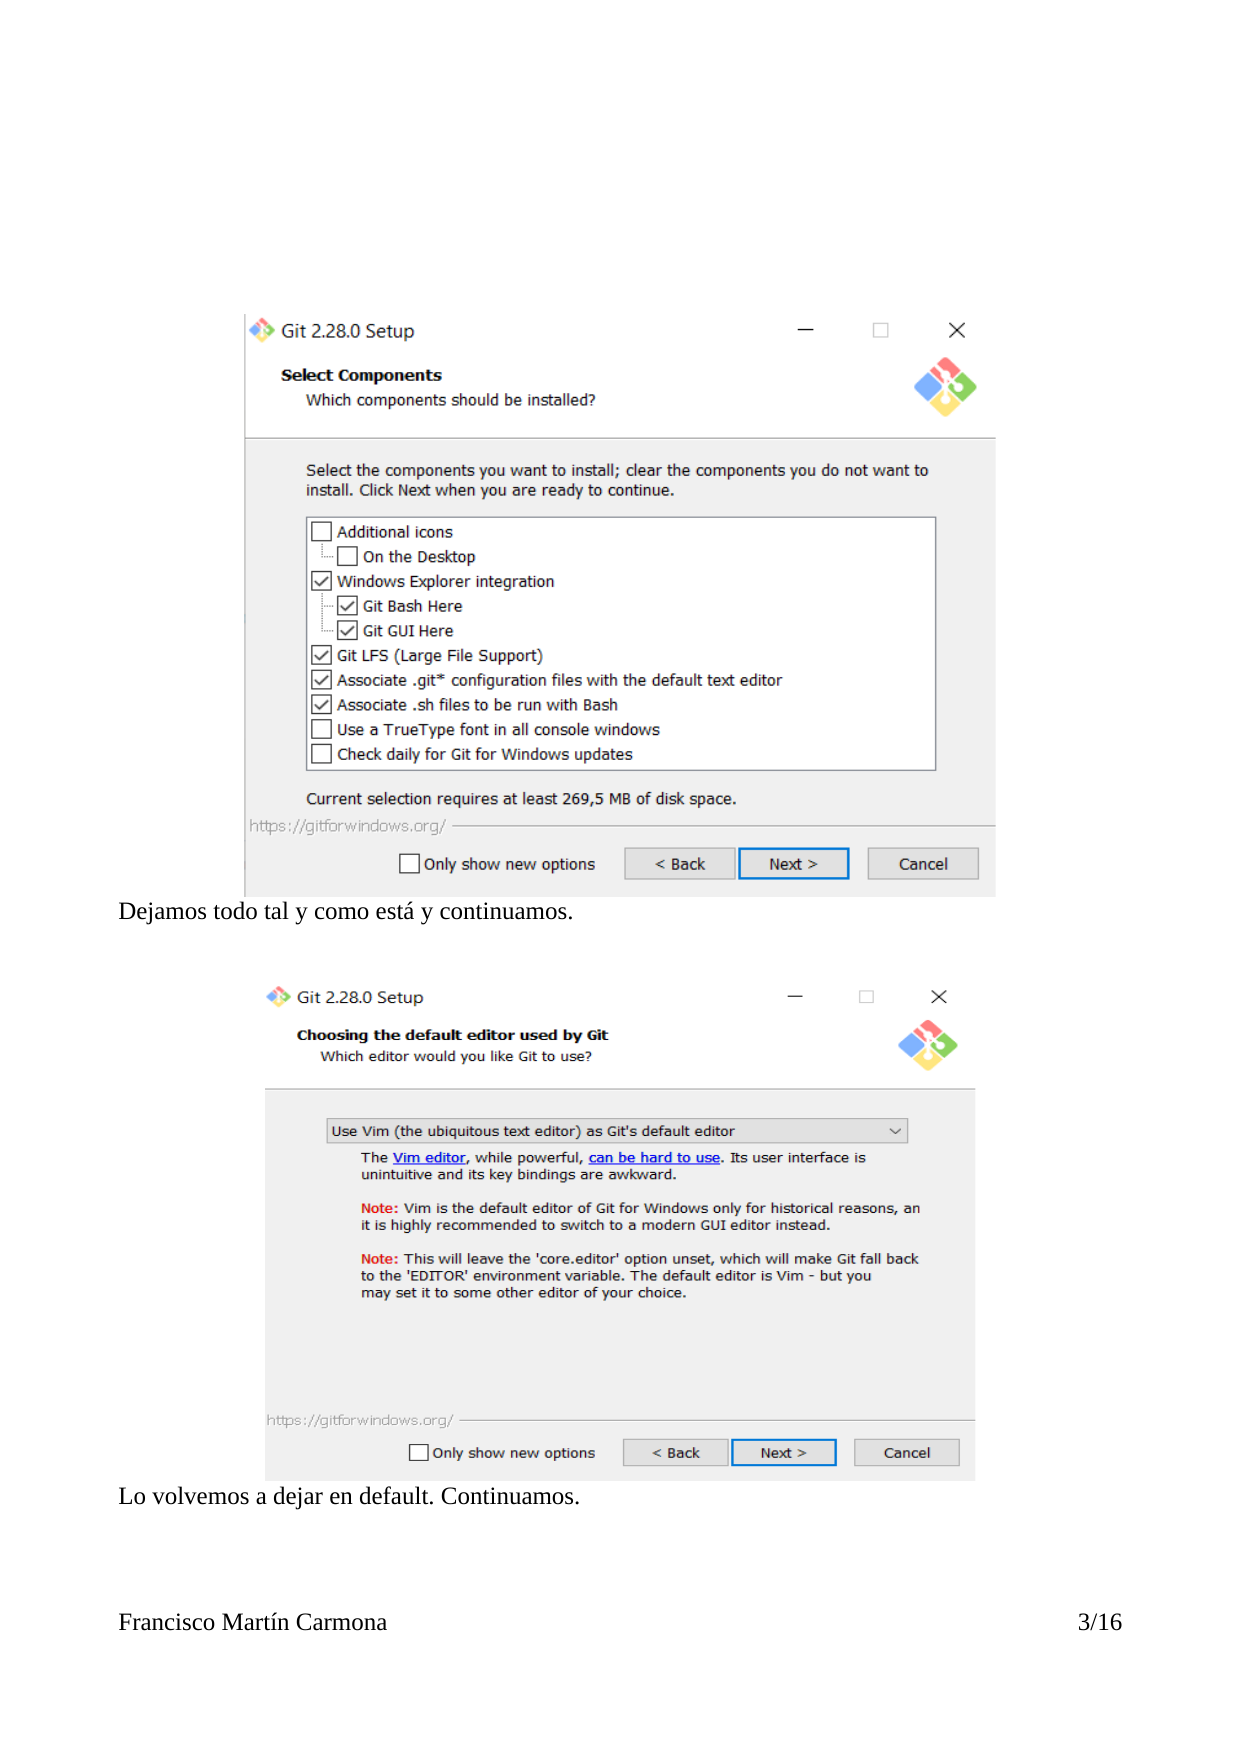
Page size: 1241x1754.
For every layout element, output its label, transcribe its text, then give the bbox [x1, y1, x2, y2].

picture [244, 314, 996, 897]
picture [265, 982, 976, 1481]
text Dejamos todo tal y como está y continuamos. [118, 291, 1122, 925]
text Lo volvemos a dejar en default. Continuamos. [118, 1481, 1122, 1509]
